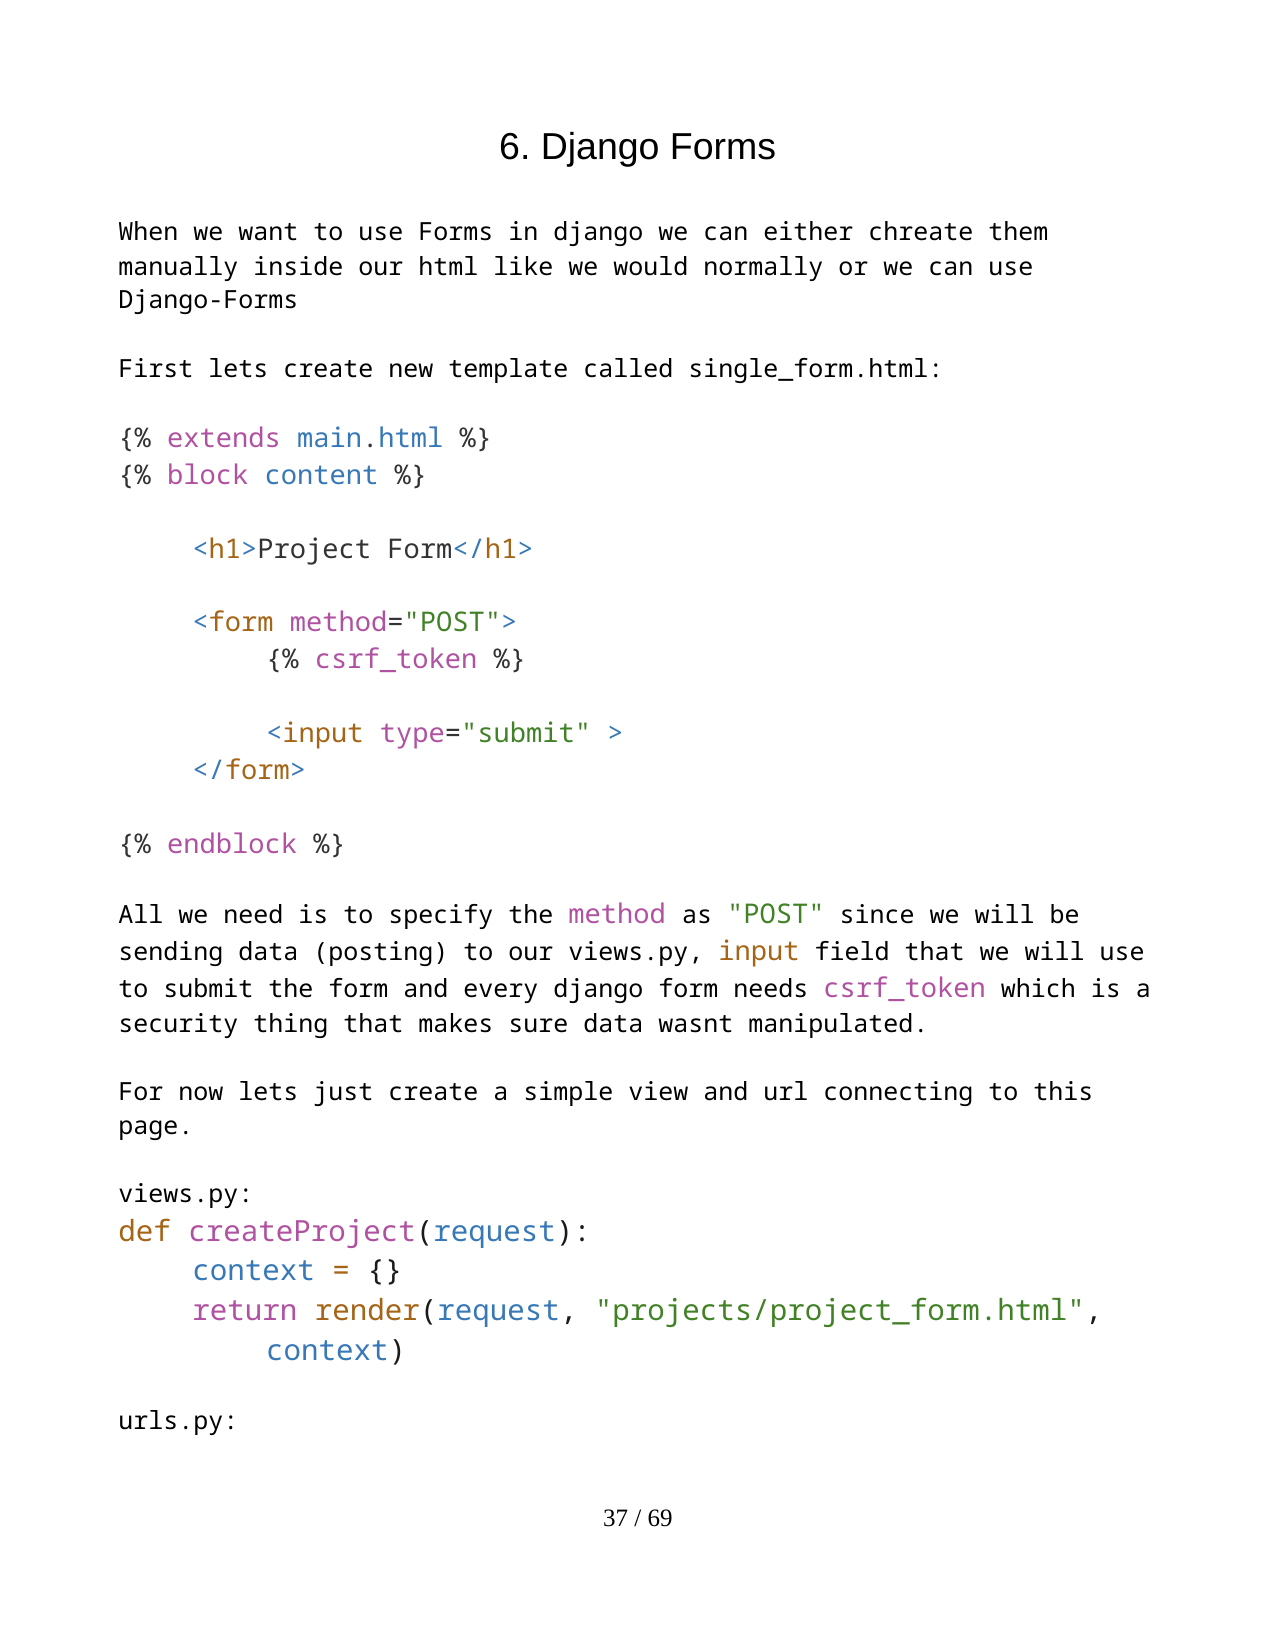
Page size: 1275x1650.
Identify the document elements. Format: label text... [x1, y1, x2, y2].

text {% csrf_token %} [118, 640, 1157, 677]
text def createProject(request): [118, 1210, 1157, 1250]
subtitle 6. Django Forms [118, 124, 1157, 167]
text <input type="submit" > [118, 713, 1157, 750]
text {% extends main.html %} [118, 418, 1157, 455]
text <form method="POST"> [118, 603, 1157, 640]
text For now lets just create a simple view and url connecting to this page. [118, 1074, 1157, 1142]
text context = {} [118, 1250, 1157, 1289]
text views.py: [118, 1176, 1157, 1210]
text When we want to use Forms in django we can either chreate them manually inside our html like we would normally or we can use [118, 214, 1157, 282]
text Django-Forms [118, 282, 1157, 316]
text urls.py: [118, 1403, 1157, 1437]
text <h1>Project Form</h1> [118, 529, 1157, 566]
text {% endblock %} [118, 824, 1157, 861]
text {% block content %} [118, 455, 1157, 492]
text </form> [118, 750, 1157, 787]
text return render(request, "projects/project_form.html", context) [118, 1289, 1157, 1369]
text All we need is to specify the method as "POST" since we will be sending data (posting) to our views.py, input field that we will use to submit the form and every django form needs csrf_token which is a security thing that makes sure data wasnt manipulated. [118, 895, 1157, 1040]
text First lets create new template called single_form.html: [118, 350, 1157, 384]
